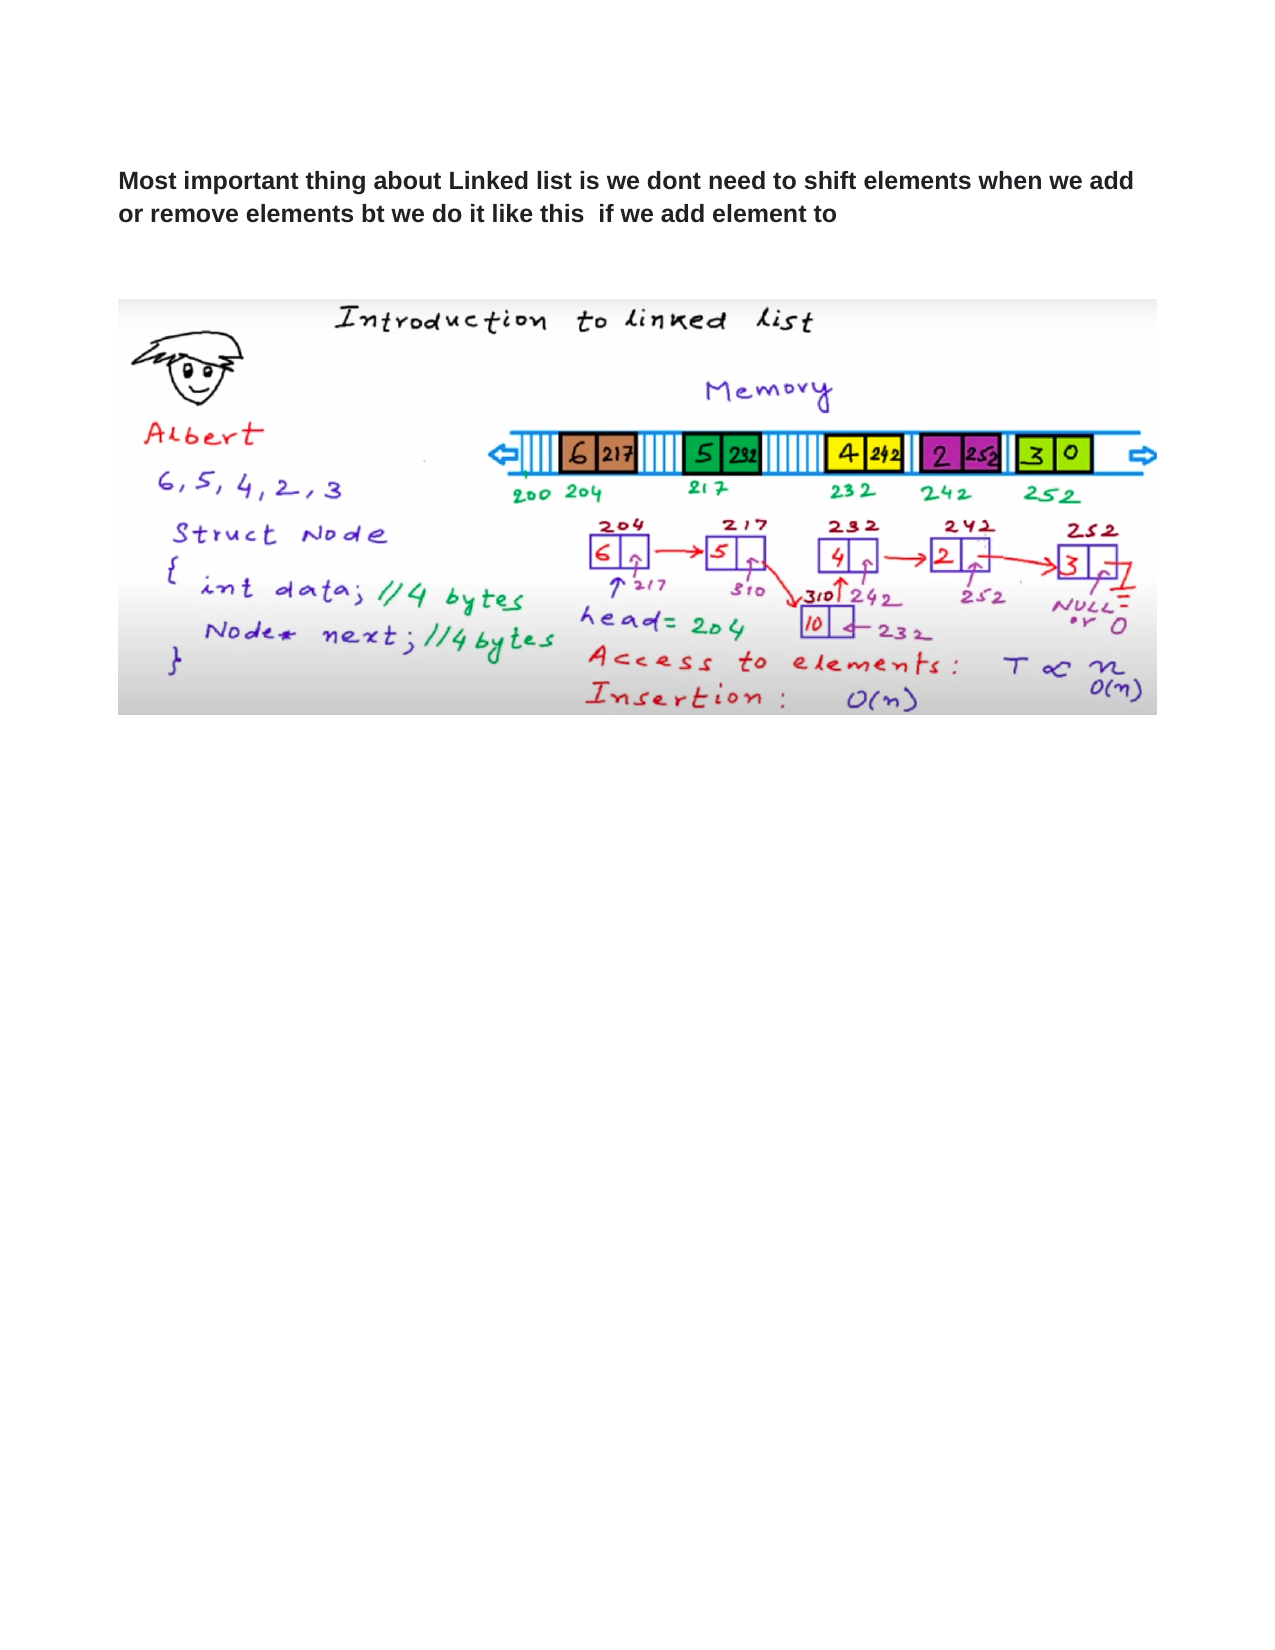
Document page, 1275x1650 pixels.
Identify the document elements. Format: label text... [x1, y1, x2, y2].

text Most important thing about Linked list is we dont need to shift elements when we add or remove elements bt we do it like this if we add element to [118, 166, 1157, 227]
picture [118, 299, 1157, 715]
